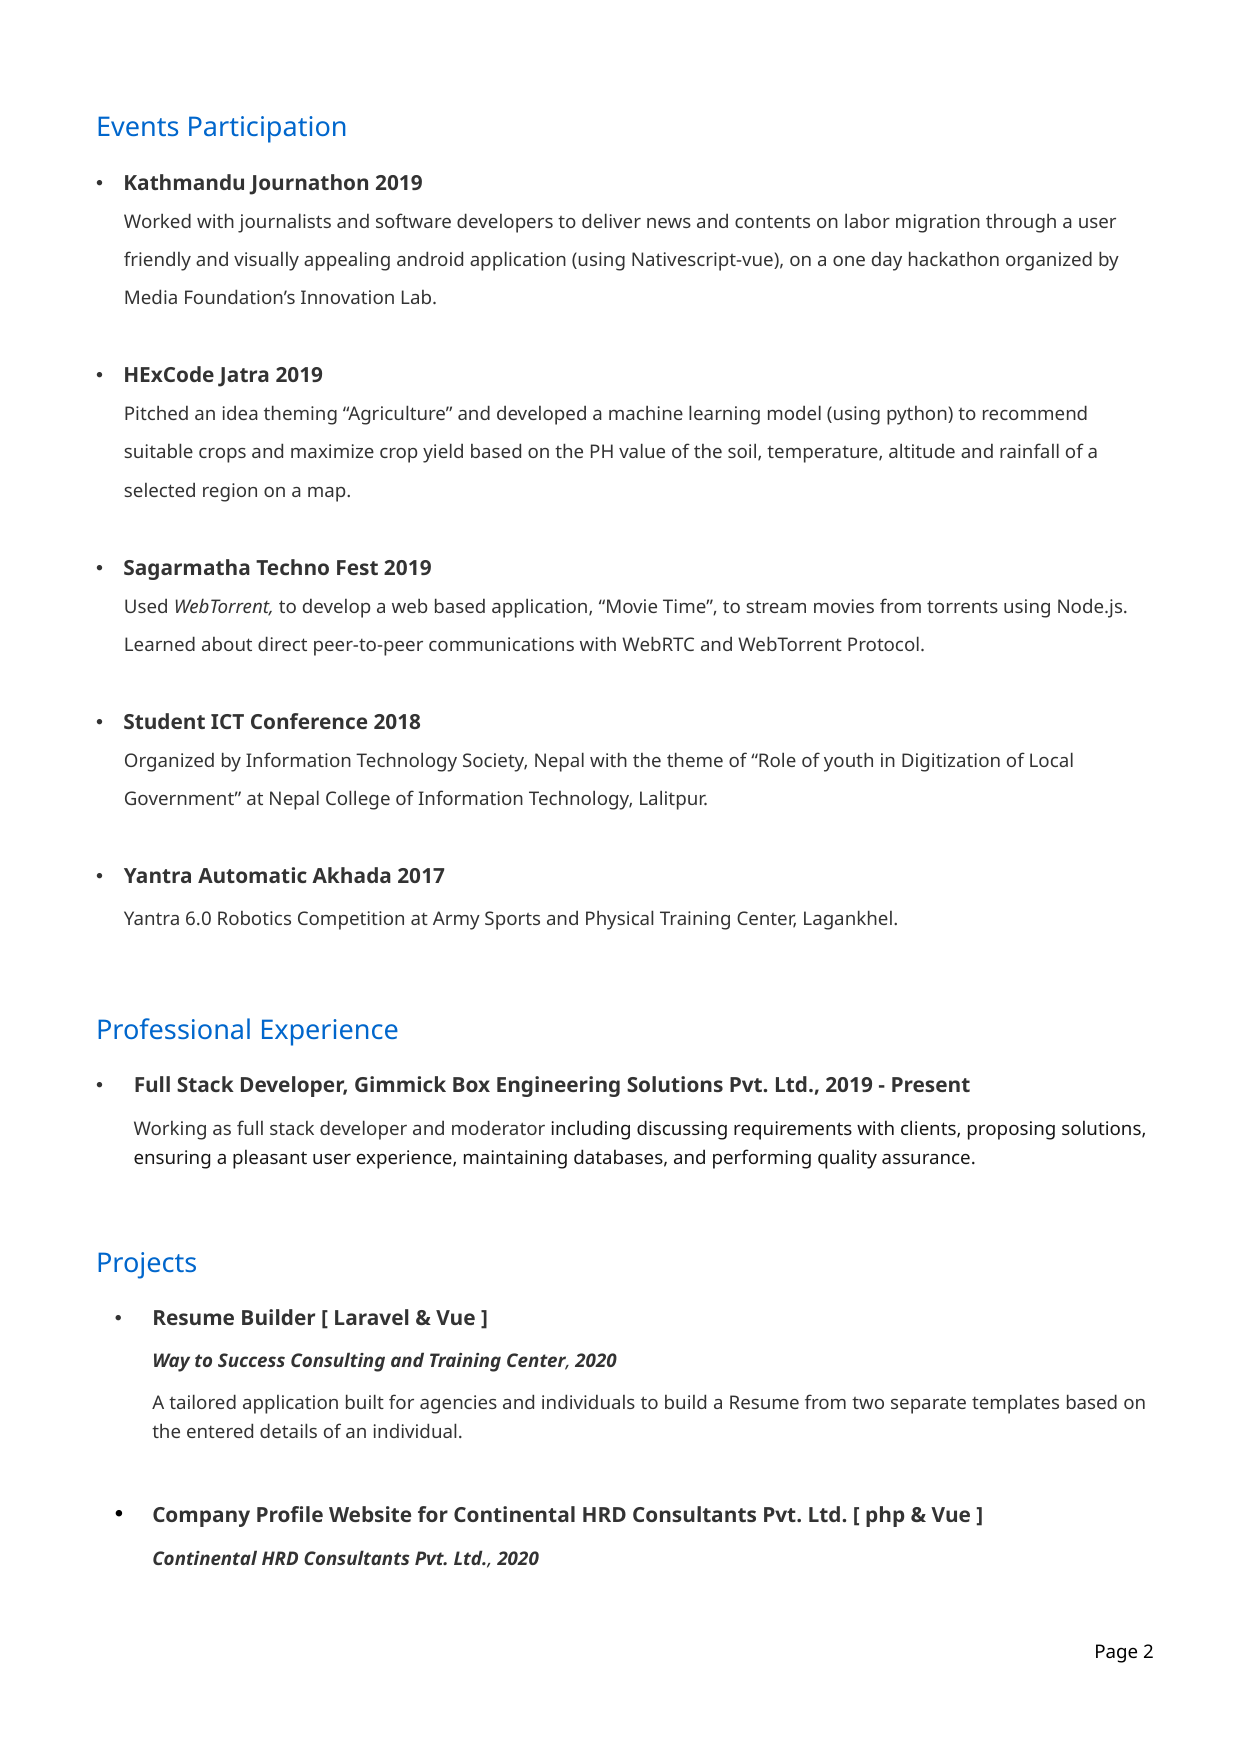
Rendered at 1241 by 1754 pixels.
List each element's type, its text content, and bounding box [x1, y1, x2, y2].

table_header Professional Experience Full Stack Developer, Gimmick Box Engineering Solutions Pvt. Ltd., 2019 - Present Working as full stack developer and moderator including discussing requirements with clients, proposing solutions, ensuring a pleasant user experience, maintaining databases, and performing quality assurance. [90, 993, 1153, 1226]
table_cell Events Participation Kathmandu Journathon 2019 Worked with journalists and software developers to deliver news and contents on labor migration through a user friendly and visually appealing android application (using Nativescript-vue), on a one day hackathon organized by Media Foundation’s Innovation Lab. HExCode Jatra 2019 Pitched an idea theming “Agriculture” and developed a machine learning model (using python) to recommend suitable crops and maximize crop yield based on the PH value of the soil, temperature, altitude and rainfall of a selected region on a map. Sagarmatha Techno Fest 2019 Used WebTorrent, to develop a web based application, “Movie Time”, to stream movies from torrents using Node.js. Learned about direct peer-to-peer communications with WebRTC and WebTorrent Protocol. Student ICT Conference 2018 Organized by Information Technology Society, Nepal with the theme of “Role of youth in Digitization of Local Government” at Nepal College of Information Technology, Lalitpur. Yantra Automatic Akhada 2017 Yantra 6.0 Robotics Competition at Army Sports and Physical Training Center, Lagankhel. [90, 90, 1153, 993]
table_cell Projects Resume Builder [ Laravel & Vue ] Way to Success Consulting and Training Center, 2020 A tailored application built for agencies and individuals to build a Resume from two separate templates based on the entered details of an individual. Company Profile Website for Continental HRD Consultants Pvt. Ltd. [ php & Vue ] Continental HRD Consultants Pvt. Ltd., 2020 [90, 1226, 1153, 1582]
